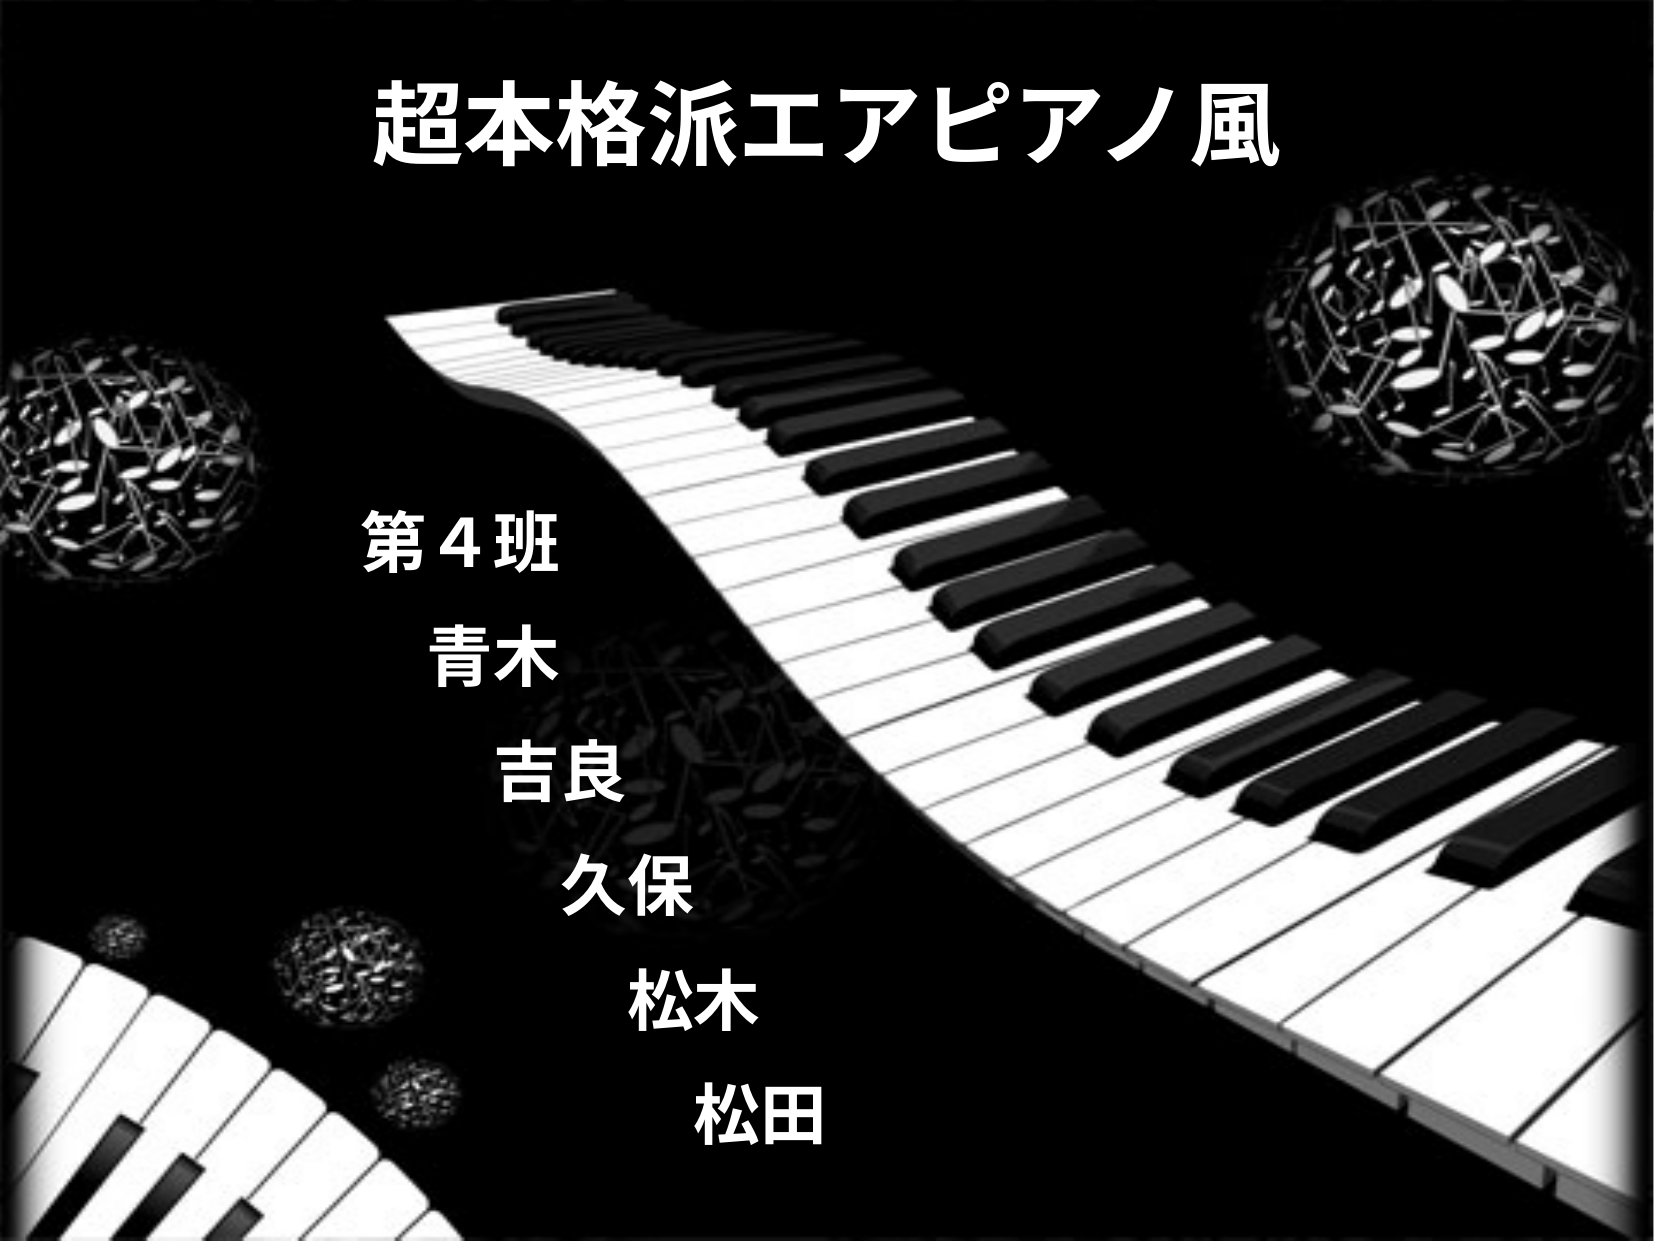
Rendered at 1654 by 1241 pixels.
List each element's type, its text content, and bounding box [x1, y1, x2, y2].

title 超本格派エアピアノ風 [82, 47, 1571, 189]
subtitle 第４班 青木 吉良 久保 松木 松田 [360, 555, 1394, 1093]
picture [0, 0, 1654, 1241]
